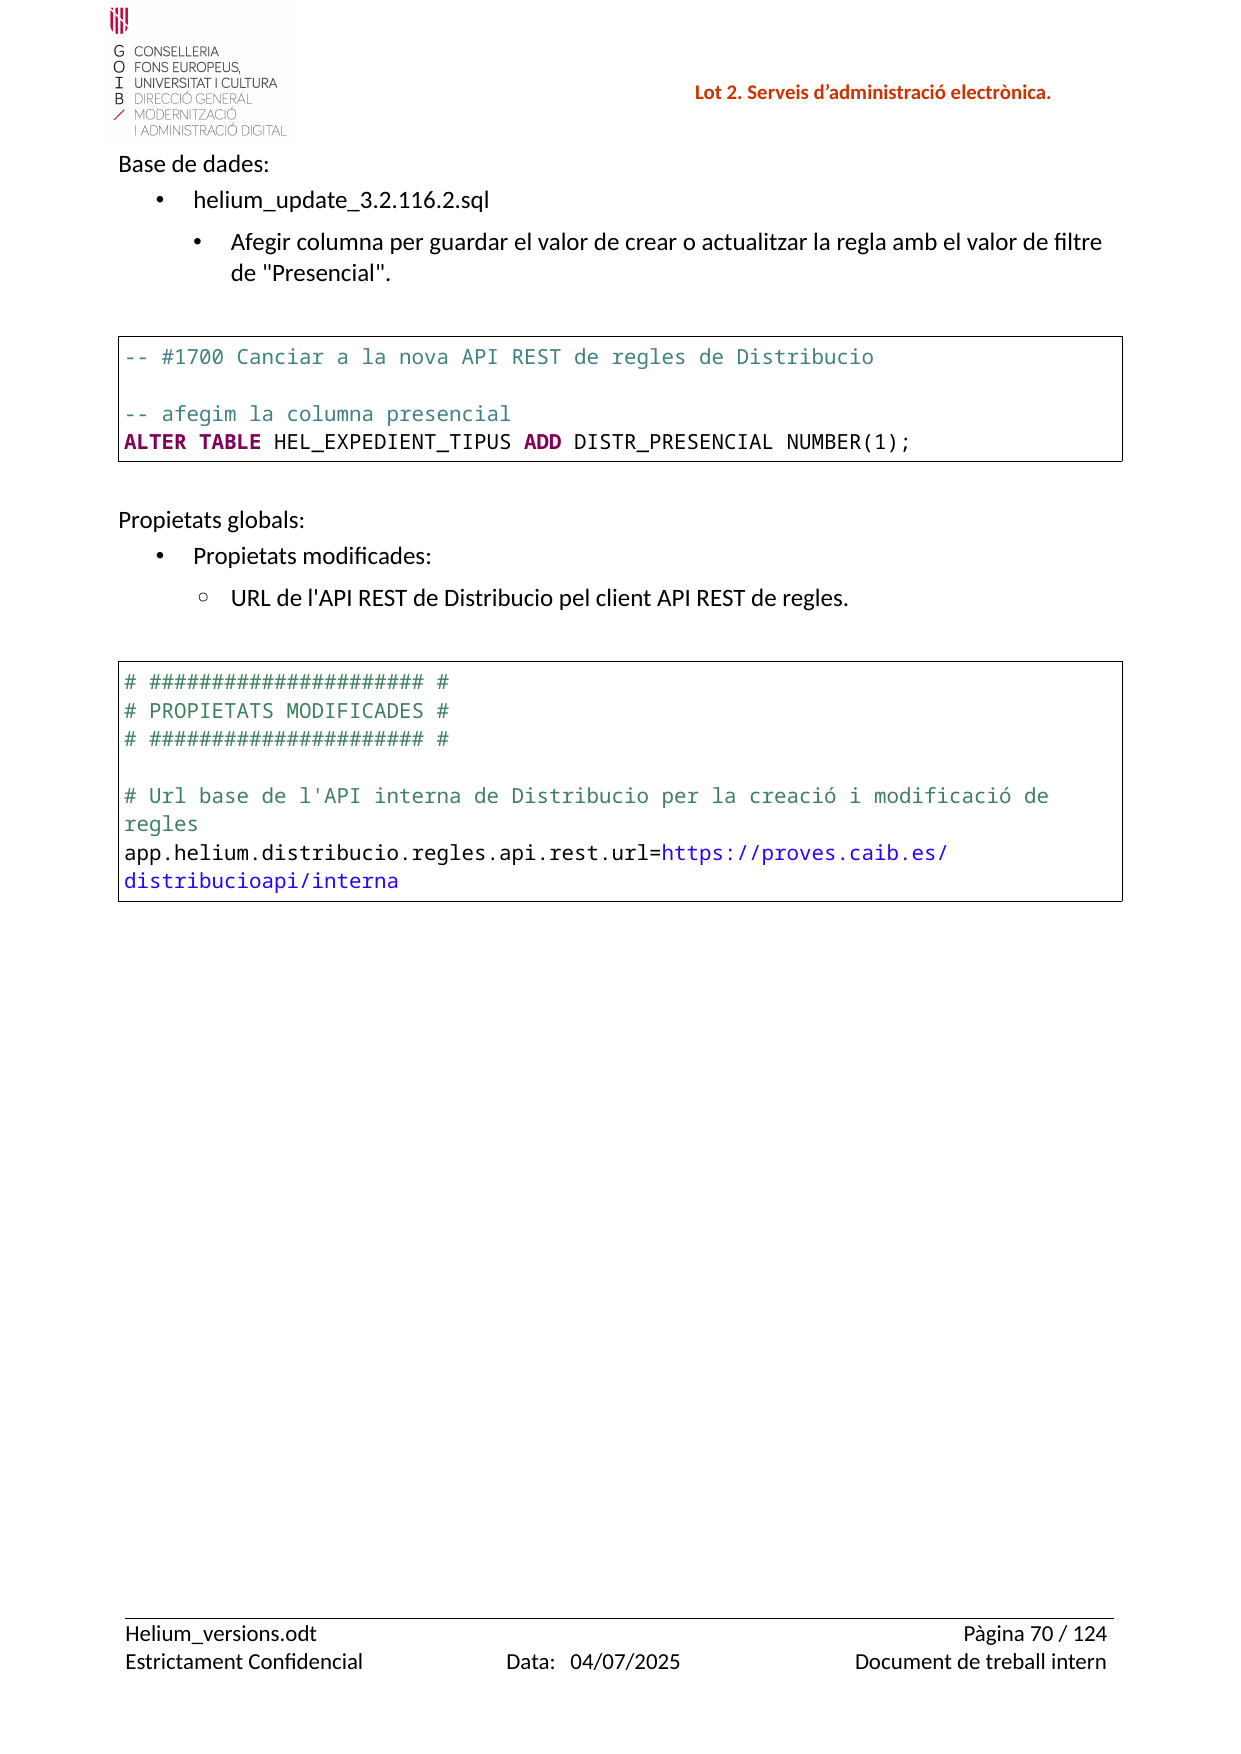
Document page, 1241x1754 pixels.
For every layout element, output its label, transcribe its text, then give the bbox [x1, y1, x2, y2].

list Propietats modificades: [156, 540, 1122, 571]
picture [100, 0, 297, 144]
text Propietats globals: [118, 504, 1122, 534]
list URL de l'API REST de Distribucio pel client API REST de regles. [193, 583, 1122, 613]
text Base de dades: [118, 148, 1122, 178]
list Afegir columna per guardar el valor de crear o actualitzar la regla amb el valor de filtre de "Presencial". [193, 227, 1122, 288]
table_header -- #1700 Canciar a la nova API REST de regles de Distribucio -- afegim la columna presencial ALTER TABLE HEL_EXPEDIENT_TIPUS ADD DISTR_PRESENCIAL NUMBER(1); [119, 337, 1122, 461]
table_header # ###################### # # PROPIETATS MODIFICADES # # ###################### # # Url base de l'API interna de Distribucio per la creació i modificació de regles app.helium.distribucio.regles.api.rest.url=https://proves.caib.es/distribucioapi/interna [119, 662, 1122, 901]
list helium_update_3.2.116.2.sql [156, 184, 1122, 215]
